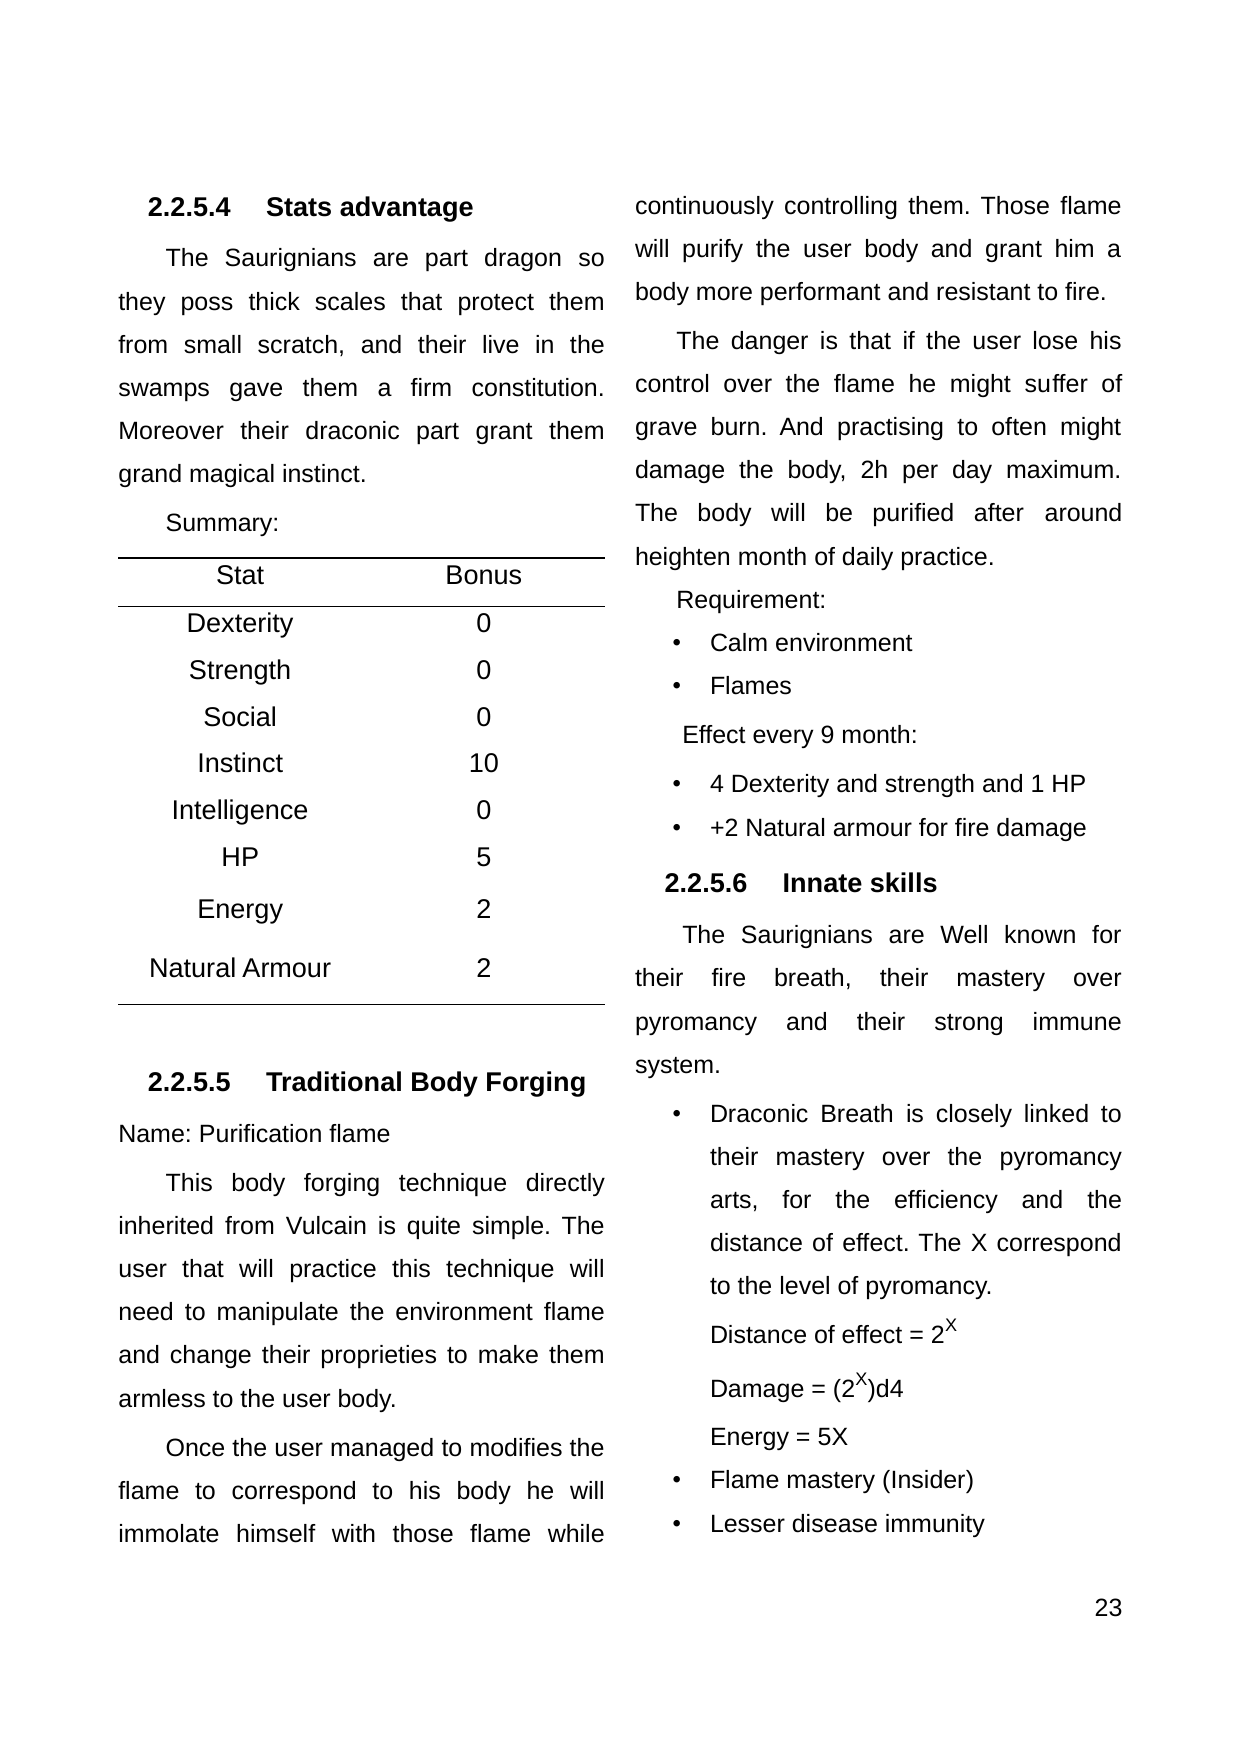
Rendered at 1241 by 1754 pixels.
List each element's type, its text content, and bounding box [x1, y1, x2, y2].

subtitle Innate skills [635, 867, 1122, 899]
table_cell HP [118, 841, 362, 888]
table_header Stat [118, 559, 362, 606]
table_cell 0 [362, 654, 605, 701]
list Energy = 5X [672, 1422, 1122, 1451]
list Damage = (2X)d4 [672, 1368, 1122, 1404]
table_cell Natural Armour [118, 946, 362, 1004]
list 4 Dexterity and strength and 1 HP [672, 769, 1122, 798]
table_cell Intelligence [118, 794, 362, 841]
table_cell Social [118, 701, 362, 747]
table_cell 0 [362, 794, 605, 841]
text Effect every 9 month: [635, 720, 1122, 749]
table_cell 0 [362, 607, 605, 654]
list Lesser disease immunity [672, 1508, 1122, 1537]
table_cell 5 [362, 841, 605, 888]
text continuously controlling them. Those flame will purify the user body and grant him a body more performant and resistant to fire. [635, 191, 1122, 306]
text Name: Purification flame [118, 1119, 605, 1148]
text The Saurignians are part dragon so they poss thick scales that protect them from small scratch, and their live in the swamps gave them a firm constitution. Moreover their draconic part grant them grand magical instinct. [118, 243, 605, 488]
subtitle Stats advantage [118, 191, 605, 222]
table_cell 2 [362, 946, 605, 1004]
text Once the user managed to modifies the flame to correspond to his body he will immolate himself with those flame while [118, 1433, 605, 1548]
list Calm environment [672, 628, 1122, 657]
list Flames [672, 671, 1122, 700]
list +2 Natural armour for fire damage [672, 812, 1122, 841]
table_cell 2 [362, 888, 605, 946]
text The danger is that if the user lose his control over the flame he might suffer of grave burn. And practising to often might damage the body, 2h per day maximum. The body will be purified after around heighten month of daily practice. [635, 326, 1122, 570]
list Draconic Breath is closely linked to their mastery over the pyromancy arts, for the efficiency and the distance of effect. The X correspond to the level of pyromancy. [672, 1099, 1122, 1300]
table_cell Instinct [118, 748, 362, 794]
text The Saurignians are Well known for their fire breath, their mastery over pyromancy and their strong immune system. [635, 920, 1122, 1078]
subtitle Traditional Body Forging [118, 1066, 605, 1097]
table_cell Dexterity [118, 607, 362, 654]
table_header Bonus [362, 559, 605, 606]
table_cell 10 [362, 748, 605, 794]
text Summary: [118, 508, 605, 537]
text Requirement: [635, 585, 1122, 613]
list Distance of effect = 2X [672, 1314, 1122, 1350]
table_cell 0 [362, 701, 605, 747]
table_cell Strength [118, 654, 362, 701]
text This body forging technique directly inherited from Vulcain is quite simple. The user that will practice this technique will need to manipulate the environment flame and change their proprieties to make them armless to the user body. [118, 1168, 605, 1412]
table_cell Energy [118, 888, 362, 946]
list Flame mastery (Insider) [672, 1465, 1122, 1494]
